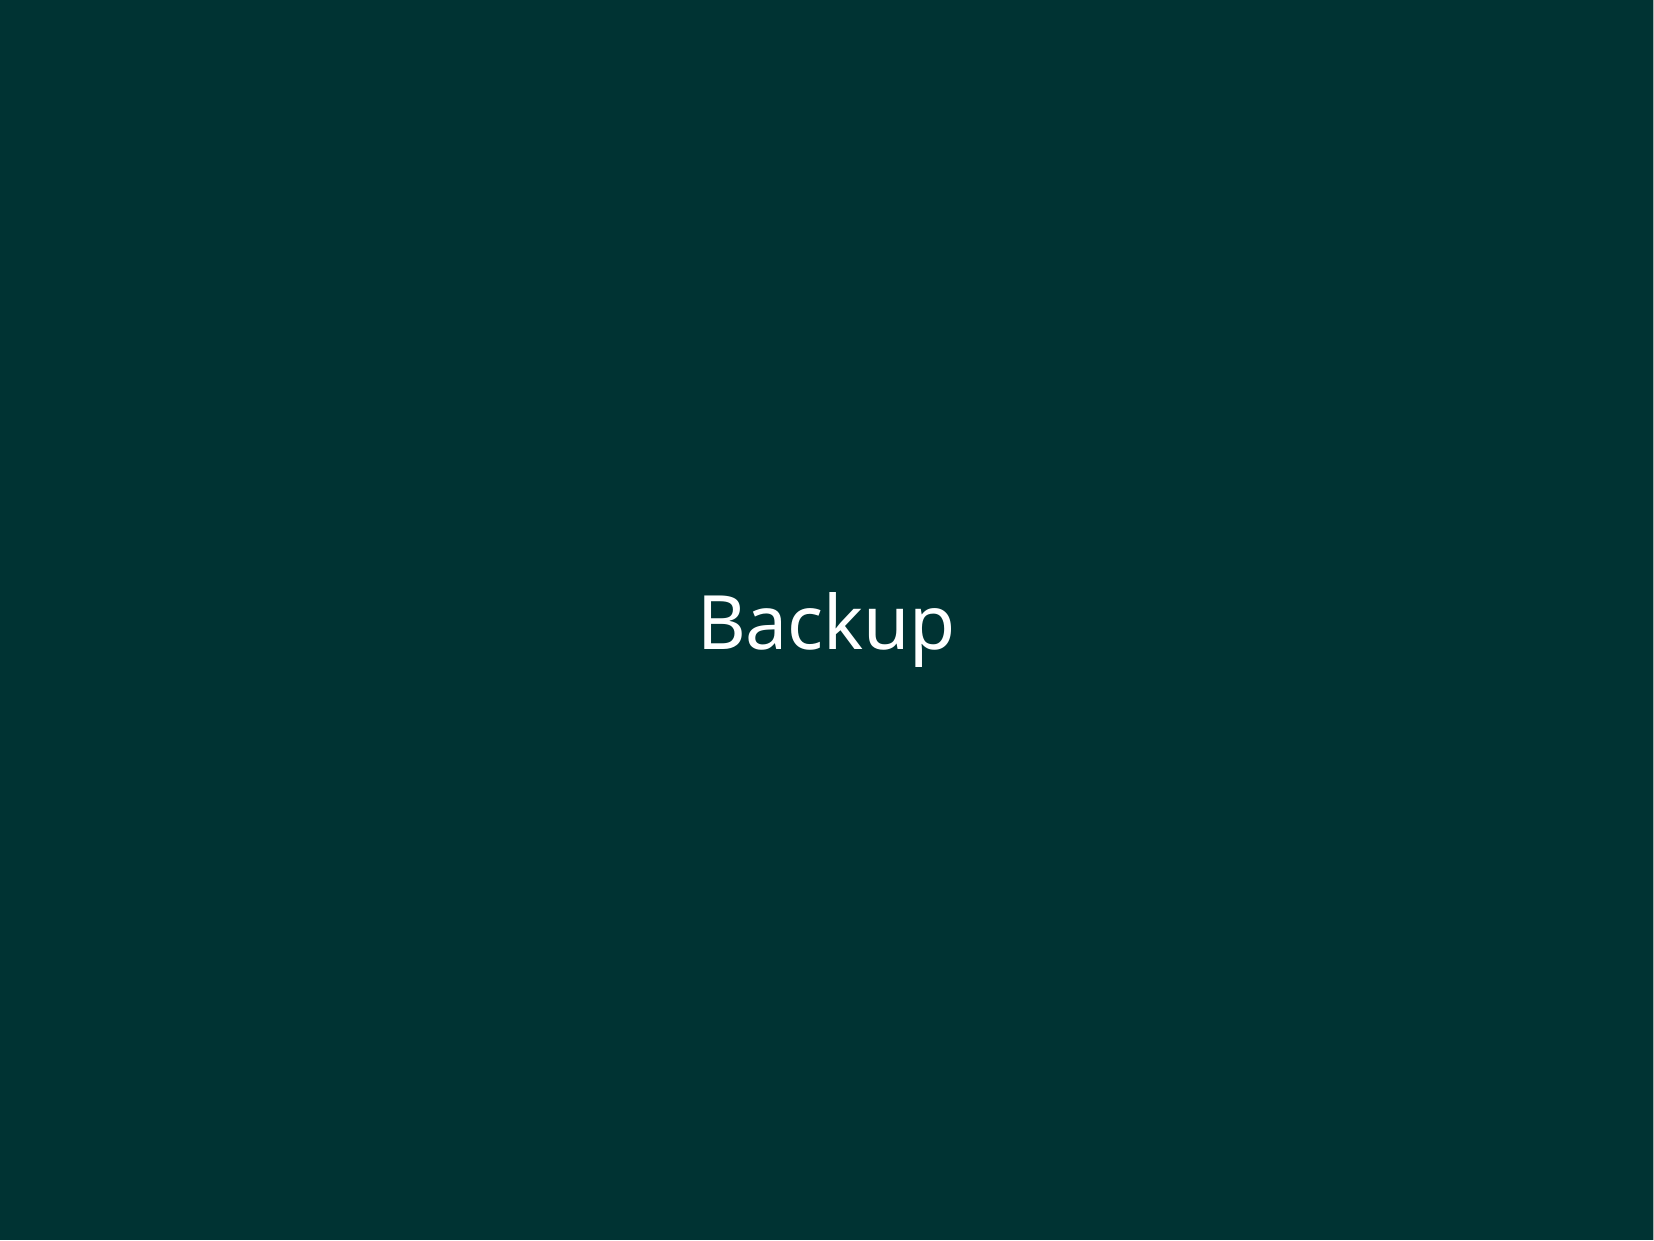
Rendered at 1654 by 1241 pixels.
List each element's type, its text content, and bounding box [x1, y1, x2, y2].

title Backup [82, 516, 1571, 724]
